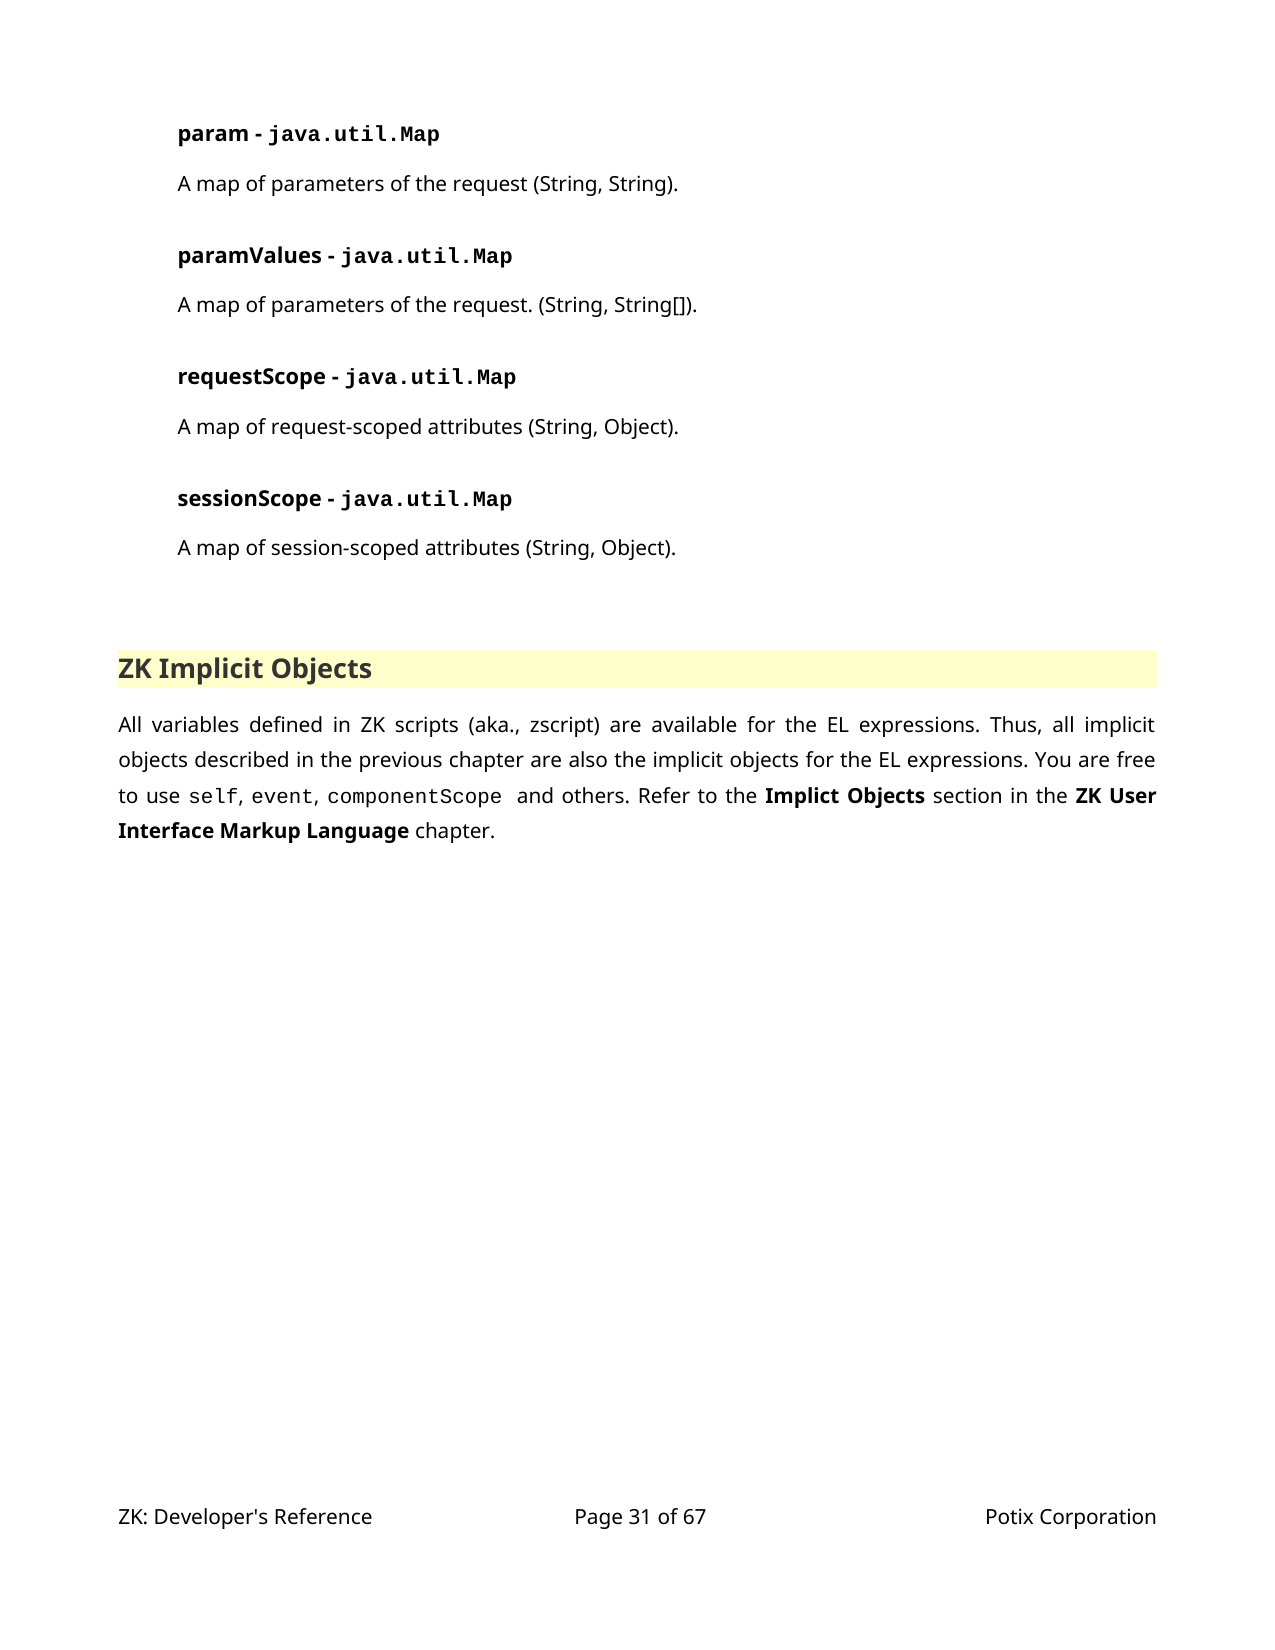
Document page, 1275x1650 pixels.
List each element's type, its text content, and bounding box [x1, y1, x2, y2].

text A map of session-scoped attributes (String, Object). [177, 533, 1157, 561]
text All variables defined in ZK scripts (aka., zscript) are available for the EL expressions. Thus, all implicit objects described in the previous chapter are also the implicit objects for the EL expressions. You are free to use self, event, componentScope and others. Refer to the Implict Objects section in the ZK User Interface Markup Language chapter. [118, 710, 1157, 844]
text A map of parameters of the request (String, String). [177, 169, 1157, 197]
subtitle paramValues - java.util.Map [177, 239, 1157, 270]
subtitle ZK Implicit Objects [118, 650, 1157, 687]
subtitle requestScope - java.util.Map [177, 361, 1157, 391]
subtitle sessionScope - java.util.Map [177, 482, 1157, 513]
text A map of parameters of the request. (String, String[]). [177, 290, 1157, 318]
subtitle param - java.util.Map [177, 118, 1157, 148]
text A map of request-scoped attributes (String, Object). [177, 412, 1157, 440]
